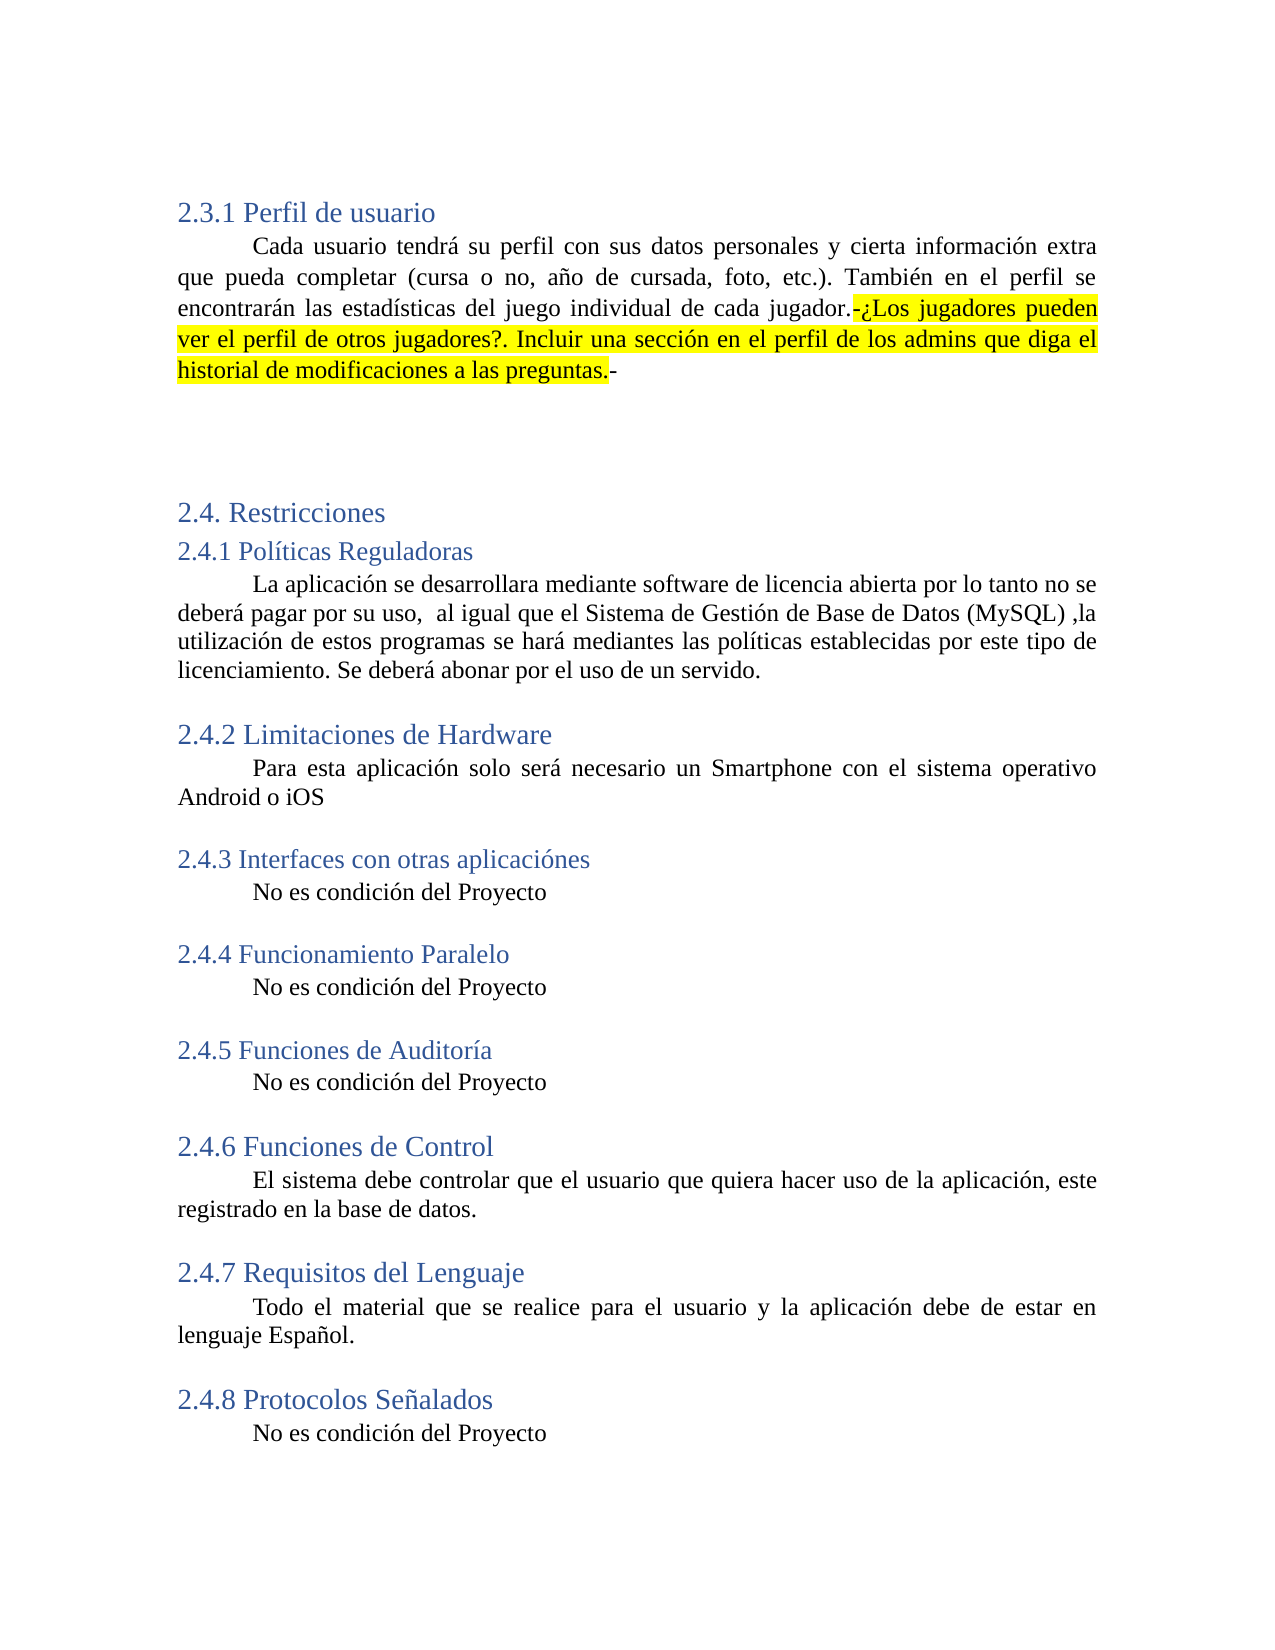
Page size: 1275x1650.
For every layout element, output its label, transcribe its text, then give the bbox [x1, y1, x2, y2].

subtitle 2.4.1 Políticas Reguladoras [177, 535, 1098, 566]
text No es condición del Proyecto [177, 972, 1098, 1001]
text Todo el material que se realice para el usuario y la aplicación debe de estar en lenguaje Español. [177, 1292, 1098, 1349]
text No es condición del Proyecto [177, 1067, 1098, 1096]
subtitle 2.4.3 Interfaces con otras aplicaciónes [177, 843, 1098, 874]
subtitle 2.4.2 Limitaciones de Hardware [177, 717, 1098, 750]
subtitle 2.3.1 Perfil de usuario [177, 195, 1098, 229]
text Para esta aplicación solo será necesario un Smartphone con el sistema operativo Android o iOS [177, 753, 1098, 810]
text El sistema debe controlar que el usuario que quiera hacer uso de la aplicación, este registrado en la base de datos. [177, 1165, 1098, 1223]
text Cada usuario tendrá su perfil con sus datos personales y cierta información extra que pueda completar (cursa o no, año de cursada, foto, etc.). También en el perfil se encontrarán las estadísticas del juego individual de cada jugador.-¿Los jugadores pueden ver el perfil de otros jugadores?. Incluir una sección en el perfil de los admins que diga el historial de modificaciones a las preguntas.- [177, 231, 1098, 384]
subtitle 2.4. Restricciones [177, 495, 1098, 528]
subtitle 2.4.4 Funcionamiento Paralelo [177, 938, 1098, 970]
subtitle 2.4.7 Requisitos del Lenguaje [177, 1256, 1098, 1289]
text No es condición del Proyecto [177, 877, 1098, 906]
text La aplicación se desarrollara mediante software de licencia abierta por lo tanto no se deberá pagar por su uso, al igual que el Sistema de Gestión de Base de Datos (MySQL) ,la utilización de estos programas se hará mediantes las políticas establecidas por este tipo de licenciamiento. Se deberá abonar por el uso de un servido. [177, 569, 1098, 684]
subtitle 2.4.8 Protocolos Señalados [177, 1382, 1098, 1416]
subtitle 2.4.5 Funciones de Auditoría [177, 1034, 1098, 1065]
subtitle 2.4.6 Funciones de Control [177, 1129, 1098, 1162]
text No es condición del Proyecto [177, 1418, 1098, 1447]
